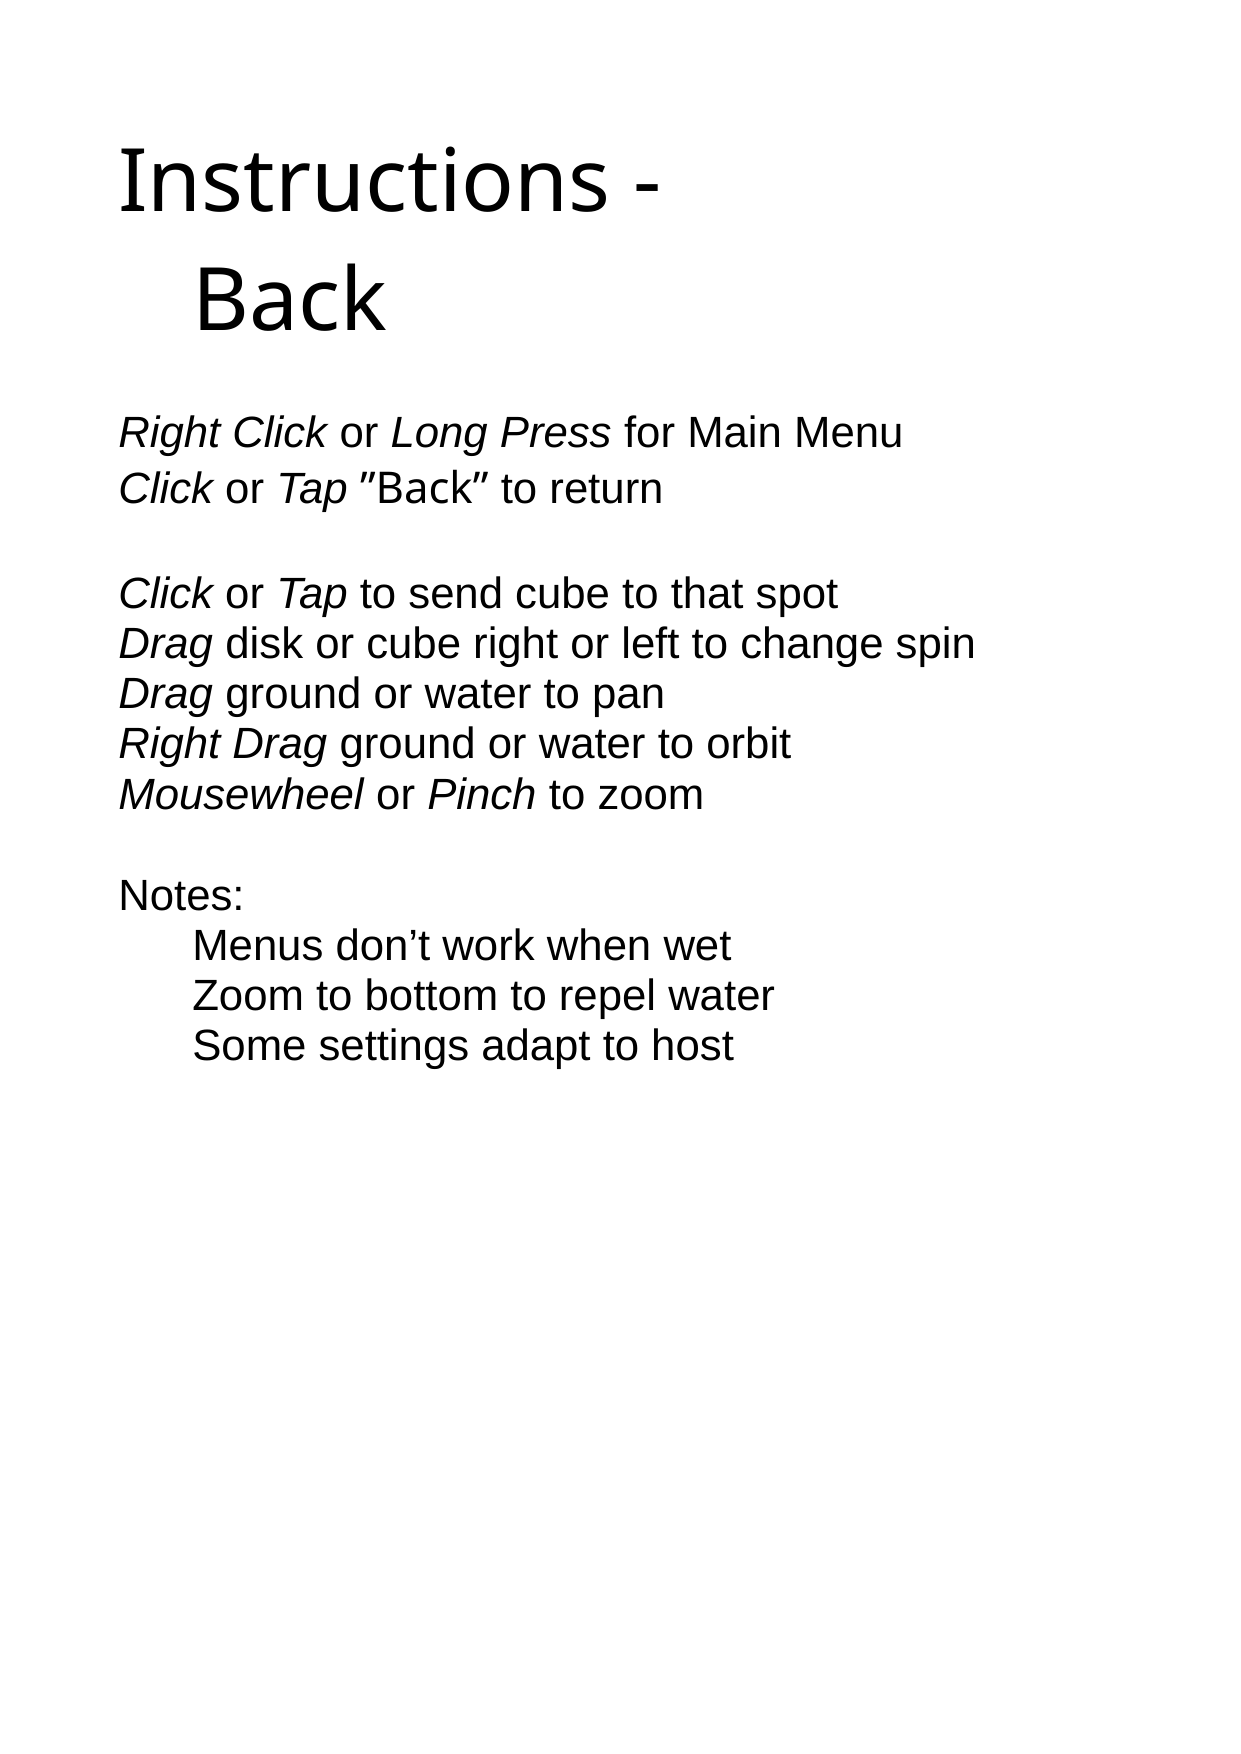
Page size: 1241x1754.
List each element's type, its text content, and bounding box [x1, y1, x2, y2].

text Right Click or Long Press for Main Menu [118, 407, 1122, 457]
text Zoom to bottom to repel water [118, 969, 1122, 1020]
text Some settings adapt to host [118, 1020, 1122, 1070]
text Notes: [118, 869, 1122, 919]
text Click or Tap to send cube to that spot [118, 567, 1122, 617]
text Click or Tap ”Back” to return [118, 457, 1122, 517]
text Right Drag ground or water to orbit [118, 718, 1122, 768]
text Drag ground or water to pan [118, 668, 1122, 718]
text Instructions - Back [118, 118, 1122, 356]
text Mousewheel or Pinch to zoom [118, 768, 1122, 818]
text Drag disk or cube right or left to change spin [118, 617, 1122, 668]
text Menus don’t work when wet [118, 919, 1122, 969]
